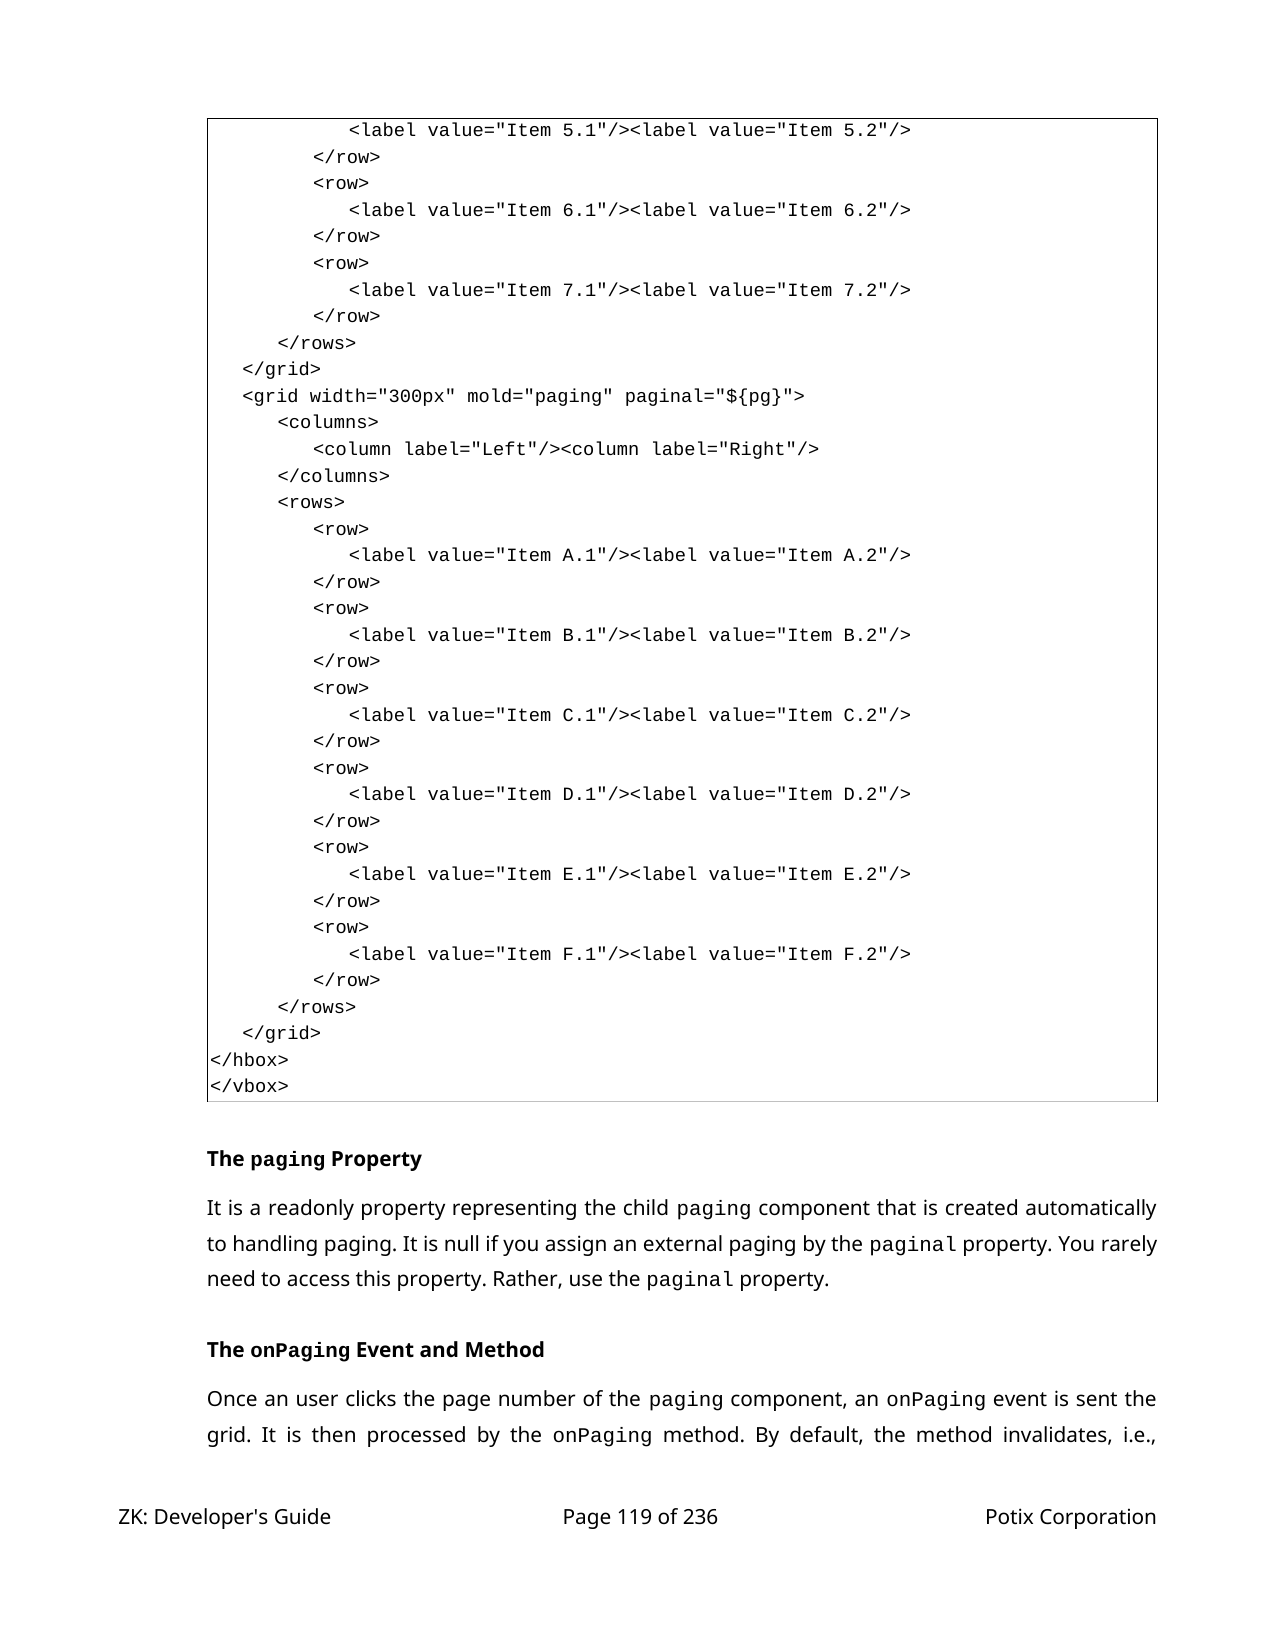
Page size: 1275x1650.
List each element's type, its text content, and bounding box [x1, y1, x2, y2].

text Once an user clicks the page number of the paging component, an onPaging event is sent the grid. It is then processed by the onPaging method. By default, the method invalidates, i.e., [207, 1384, 1157, 1449]
text It is a readonly property representing the child paging component that is created automatically to handling paging. It is null if you assign an external paging by the paginal property. You rarely need to access this property. Rather, use the paginal property. [207, 1193, 1157, 1293]
subtitle The paging Property [207, 1144, 1157, 1173]
text <label value="Item 5.1"/><label value="Item 5.2"/> </row> <row> <label value="Item 6.1"/><label value="Item 6.2"/> </row> <row> <label value="Item 7.1"/><label value="Item 7.2"/> </row> </rows> </grid> <grid width="300px" mold="paging" paginal="${pg}"> <columns> <column label="Left"/><column label="Right"/> </columns> <rows> <row> <label value="Item A.1"/><label value="Item A.2"/> </row> <row> <label value="Item B.1"/><label value="Item B.2"/> </row> <row> <label value="Item C.1"/><label value="Item C.2"/> </row> <row> <label value="Item D.1"/><label value="Item D.2"/> </row> <row> <label value="Item E.1"/><label value="Item E.2"/> </row> <row> <label value="Item F.1"/><label value="Item F.2"/> </row> </rows> </grid> </hbox> </vbox> [208, 119, 1157, 1101]
subtitle The onPaging Event and Method [207, 1335, 1157, 1364]
